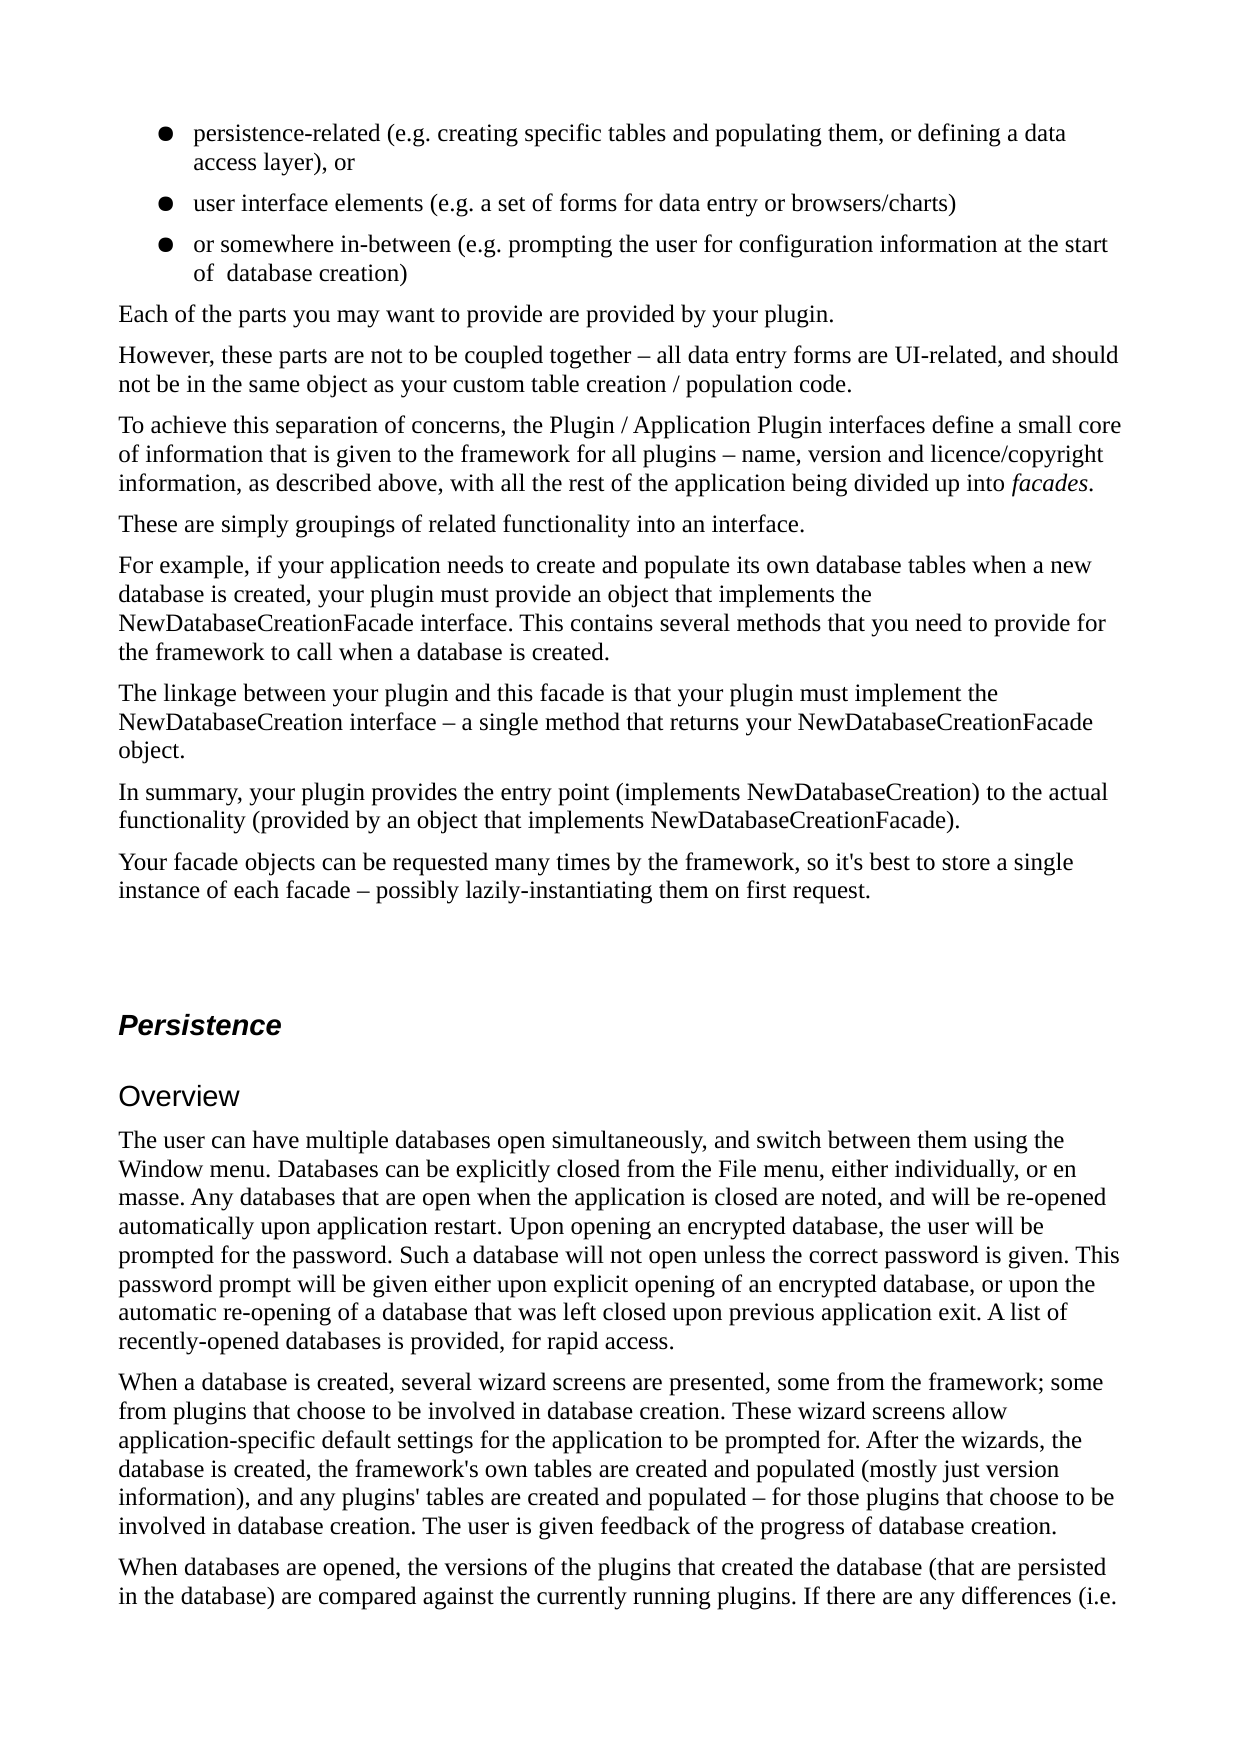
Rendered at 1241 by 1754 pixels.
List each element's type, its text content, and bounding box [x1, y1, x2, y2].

text To achieve this separation of concerns, the Plugin / Application Plugin interfaces define a small core of information that is given to the framework for all plugins – name, version and licence/copyright information, as described above, with all the rest of the application being divided up into facades. [118, 411, 1122, 497]
list or somewhere in-between (e.g. prompting the user for configuration information at the start of database creation) [156, 229, 1122, 287]
list user interface elements (e.g. a set of forms for data entry or browsers/charts) [156, 188, 1122, 217]
text Each of the parts you may want to provide are provided by your plugin. [118, 299, 1122, 328]
list persistence-related (e.g. creating specific tables and populating them, or defining a data access layer), or [156, 118, 1122, 176]
subtitle Persistence [118, 1008, 1122, 1041]
text These are simply groupings of related functionality into an interface. [118, 509, 1122, 538]
text However, these parts are not to be coupled together – all data entry forms are UI-related, and should not be in the same object as your custom table creation / population code. [118, 341, 1122, 398]
text Your facade objects can be requested many times by the framework, so it's best to store a single instance of each facade – possibly lazily-instantiating them on first request. [118, 847, 1122, 904]
text When a database is created, several wizard screens are presented, some from the framework; some from plugins that choose to be involved in database creation. These wizard screens allow application-specific default settings for the application to be prompted for. After the wizards, the database is created, the framework's own tables are created and populated (mostly just version information), and any plugins' tables are created and populated – for those plugins that choose to be involved in database creation. The user is given feedback of the progress of database creation. [118, 1367, 1122, 1540]
text The user can have multiple databases open simultaneously, and switch between them using the Window menu. Databases can be explicitly closed from the File menu, either individually, or en masse. Any databases that are open when the application is closed are noted, and will be re-opened automatically upon application restart. Upon opening an encrypted database, the user will be prompted for the password. Such a database will not open unless the correct password is given. This password prompt will be given either upon explicit opening of an encrypted database, or upon the automatic re-opening of a database that was left closed upon previous application exit. A list of recently-opened databases is provided, for rapid access. [118, 1125, 1122, 1355]
text When databases are opened, the versions of the plugins that created the database (that are persisted in the database) are compared against the currently running plugins. If there are any differences (i.e. [118, 1552, 1122, 1610]
text The linkage between your plugin and this facade is that your plugin must implement the NewDatabaseCreation interface – a single method that returns your NewDatabaseCreationFacade object. [118, 678, 1122, 764]
subtitle Overview [118, 1079, 1122, 1112]
text For example, if your application needs to create and populate its own database tables when a new database is created, your plugin must provide an object that implements the NewDatabaseCreationFacade interface. This contains several methods that you need to provide for the framework to call when a database is created. [118, 551, 1122, 666]
text In summary, your plugin provides the entry point (implements NewDatabaseCreation) to the actual functionality (provided by an object that implements NewDatabaseCreationFacade). [118, 777, 1122, 834]
